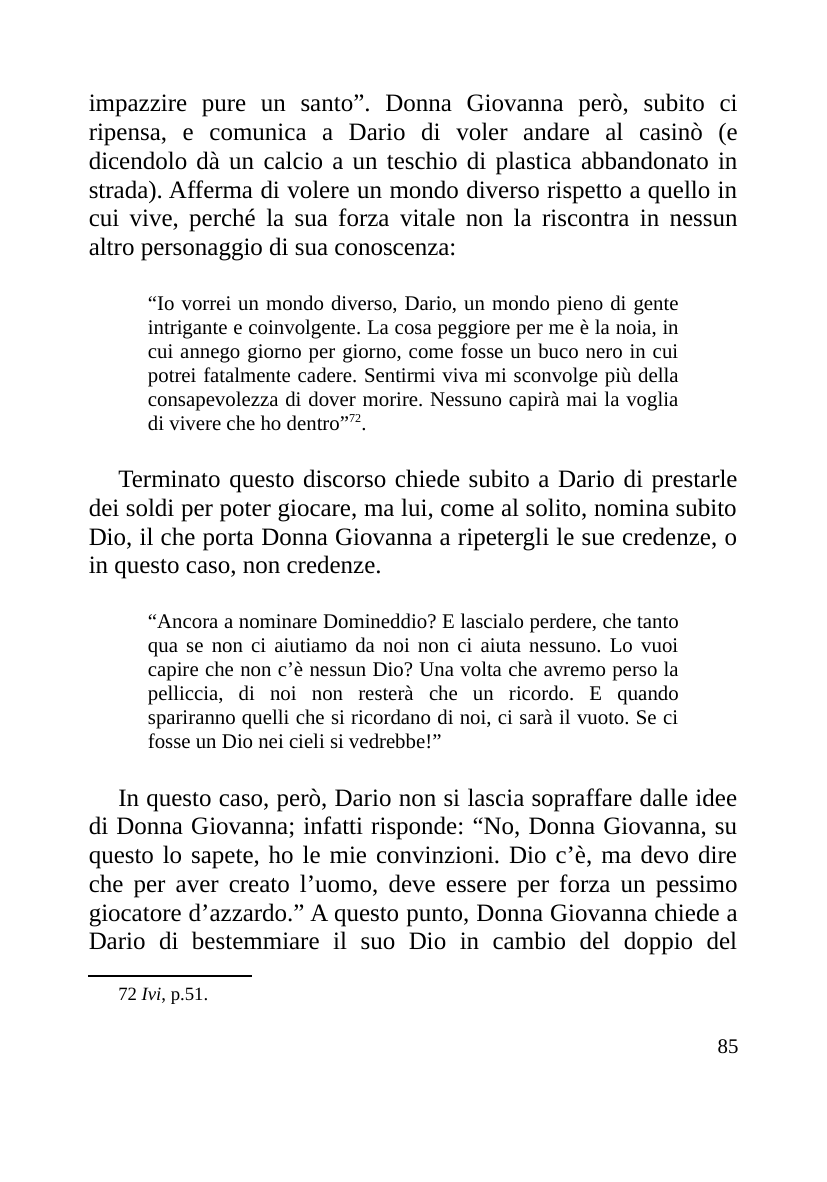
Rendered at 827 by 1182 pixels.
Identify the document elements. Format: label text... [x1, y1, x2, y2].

text Ivi, p.51. [118, 982, 738, 1004]
text In questo caso, però, Dario non si lascia sopraffare dalle idee di Donna Giovanna; infatti risponde: “No, Donna Giovanna, su questo lo sapete, ho le mie convinzioni. Dio c’è, ma devo dire che per aver creato l’uomo, deve essere per forza un pessimo giocatore d’azzardo.” A questo punto, Donna Giovanna chiede a Dario di bestemmiare il suo Dio in cambio del doppio del [88, 783, 738, 955]
text Terminato questo discorso chiede subito a Dario di prestarle dei soldi per poter giocare, ma lui, come al solito, nomina subito Dio, il che porta Donna Giovanna a ripetergli le sue credenze, o in questo caso, non credenze. [88, 464, 738, 579]
text “Io vorrei un mondo diverso, Dario, un mondo pieno di gente intrigante e coinvolgente. La cosa peggiore per me è la noia, in cui annego giorno per giorno, come fosse un buco nero in cui potrei fatalmente cadere. Sentirmi viva mi sconvolge più della consapevolezza di dover morire. Nessuno capirà mai la voglia di vivere che ho dentro”. [148, 291, 679, 435]
text “Ancora a nominare Domineddio? E lascialo perdere, che tanto qua se non ci aiutiamo da noi non ci aiuta nessuno. Lo vuoi capire che non c’è nessun Dio? Una volta che avremo perso la pelliccia, di noi non resterà che un ricordo. E quando spariranno quelli che si ricordano di noi, ci sarà il vuoto. Se ci fosse un Dio nei cieli si vedrebbe!” [148, 609, 679, 753]
text impazzire pure un santo”. Donna Giovanna però, subito ci ripensa, e comunica a Dario di voler andare al casinò (e dicendolo dà un calcio a un teschio di plastica abbandonato in strada). Afferma di volere un mondo diverso rispetto a quello in cui vive, perché la sua forza vitale non la riscontra in nessun altro personaggio di sua conoscenza: [88, 88, 738, 261]
